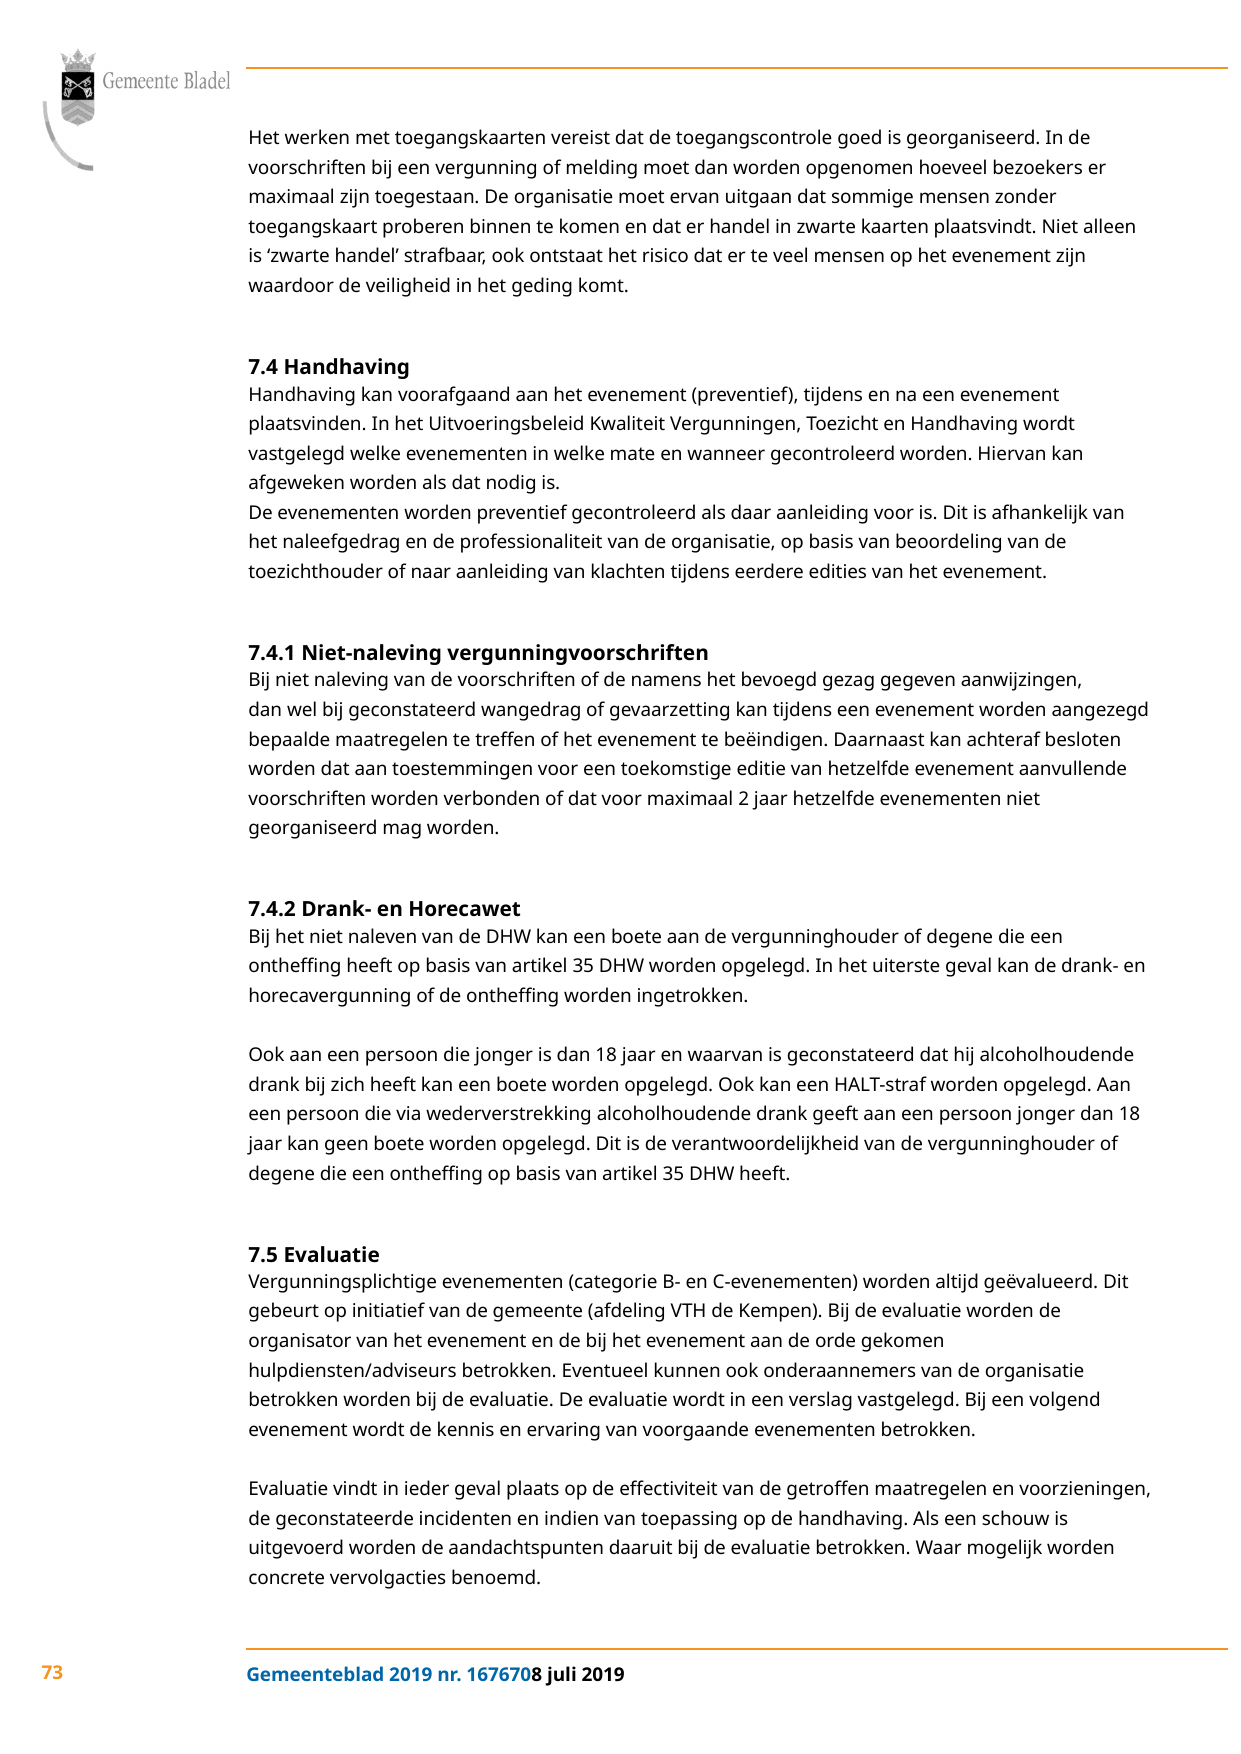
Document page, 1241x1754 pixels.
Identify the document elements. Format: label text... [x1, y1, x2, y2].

text Het werken met toegangskaarten vereist dat de toegangscontrole goed is georganiseerd. In de voorschriften bij een vergunning of melding moet dan worden opgenomen hoeveel bezoekers er maximaal zijn toegestaan. De organisatie moet ervan uitgaan dat sommige mensen zonder toegangskaart proberen binnen te komen en dat er handel in zwarte kaarten plaatsvindt. Niet alleen is ‘zwarte handel’ strafbaar, ook ontstaat het risico dat er te veel mensen op het evenement zijn waardoor de veiligheid in het geding komt. [248, 124, 1152, 298]
text Bij niet naleving van de voorschriften of de namens het bevoegd gezag gegeven aanwijzingen, [248, 667, 1152, 692]
text De evenementen worden preventief gecontroleerd als daar aanleiding voor is. Dit is afhankelijk van het naleefgedrag en de professionaliteit van de organisatie, op basis van beoordeling van de toezichthouder of naar aanleiding van klachten tijdens eerdere edities van het evenement. [248, 499, 1152, 584]
text Bij het niet naleven van de DHW kan een boete aan de vergunninghouder of degene die een ontheffing heeft op basis van artikel 35 DHW worden opgelegd. In het uiterste geval kan de drank- en horecavergunning of de ontheffing worden ingetrokken. [248, 923, 1152, 1008]
text Vergunningsplichtige evenementen (categorie B- en C-evenementen) worden altijd geëvalueerd. Dit gebeurt op initiatief van de gemeente (afdeling VTH de Kempen). Bij de evaluatie worden de organisator van het evenement en de bij het evenement aan de orde gekomen hulpdiensten/adviseurs betrokken. Eventueel kunnen ook onderaannemers van de organisatie betrokken worden bij de evaluatie. De evaluatie wordt in een verslag vastgelegd. Bij een volgend evenement wordt de kennis en ervaring van voorgaande evenementen betrokken. [248, 1268, 1152, 1442]
text dan wel bij geconstateerd wangedrag of gevaarzetting kan tijdens een evenement worden aangezegd bepaalde maatregelen te treffen of het evenement te beëindigen. Daarnaast kan achteraf besloten worden dat aan toestemmingen voor een toekomstige editie van hetzelfde evenement aanvullende voorschriften worden verbonden of dat voor maximaal 2 jaar hetzelfde evenementen niet georganiseerd mag worden. [248, 696, 1152, 840]
text Evaluatie vindt in ieder geval plaats op de effectiviteit van de getroffen maatregelen en voorzieningen, de geconstateerde incidenten en indien van toepassing op de handhaving. Als een schouw is uitgevoerd worden de aandachtspunten daaruit bij de evaluatie betrokken. Waar mogelijk worden concrete vervolgacties benoemd. [248, 1475, 1152, 1590]
text 7.5 Evaluatie [248, 1240, 1152, 1268]
picture [41, 47, 231, 172]
text 7.4.1 Niet-naleving vergunningvoorschriften [248, 638, 1152, 667]
text Handhaving kan voorafgaand aan het evenement (preventief), tijdens en na een evenement plaatsvinden. In het Uitvoeringsbeleid Kwaliteit Vergunningen, Toezicht en Handhaving wordt vastgelegd welke evenementen in welke mate en wanneer gecontroleerd worden. Hiervan kan afgeweken worden als dat nodig is. [248, 381, 1152, 495]
text 7.4 Handhaving [248, 352, 1152, 381]
text 7.4.2 Drank- en Horecawet [248, 894, 1152, 923]
text Ook aan een persoon die jonger is dan 18 jaar en waarvan is geconstateerd dat hij alcoholhoudende drank bij zich heeft kan een boete worden opgelegd. Ook kan een HALT-straf worden opgelegd. Aan een persoon die via wederverstrekking alcoholhoudende drank geeft aan een persoon jonger dan 18 jaar kan geen boete worden opgelegd. Dit is de verantwoordelijkheid van de vergunninghouder of degene die een ontheffing op basis van artikel 35 DHW heeft. [248, 1041, 1152, 1185]
